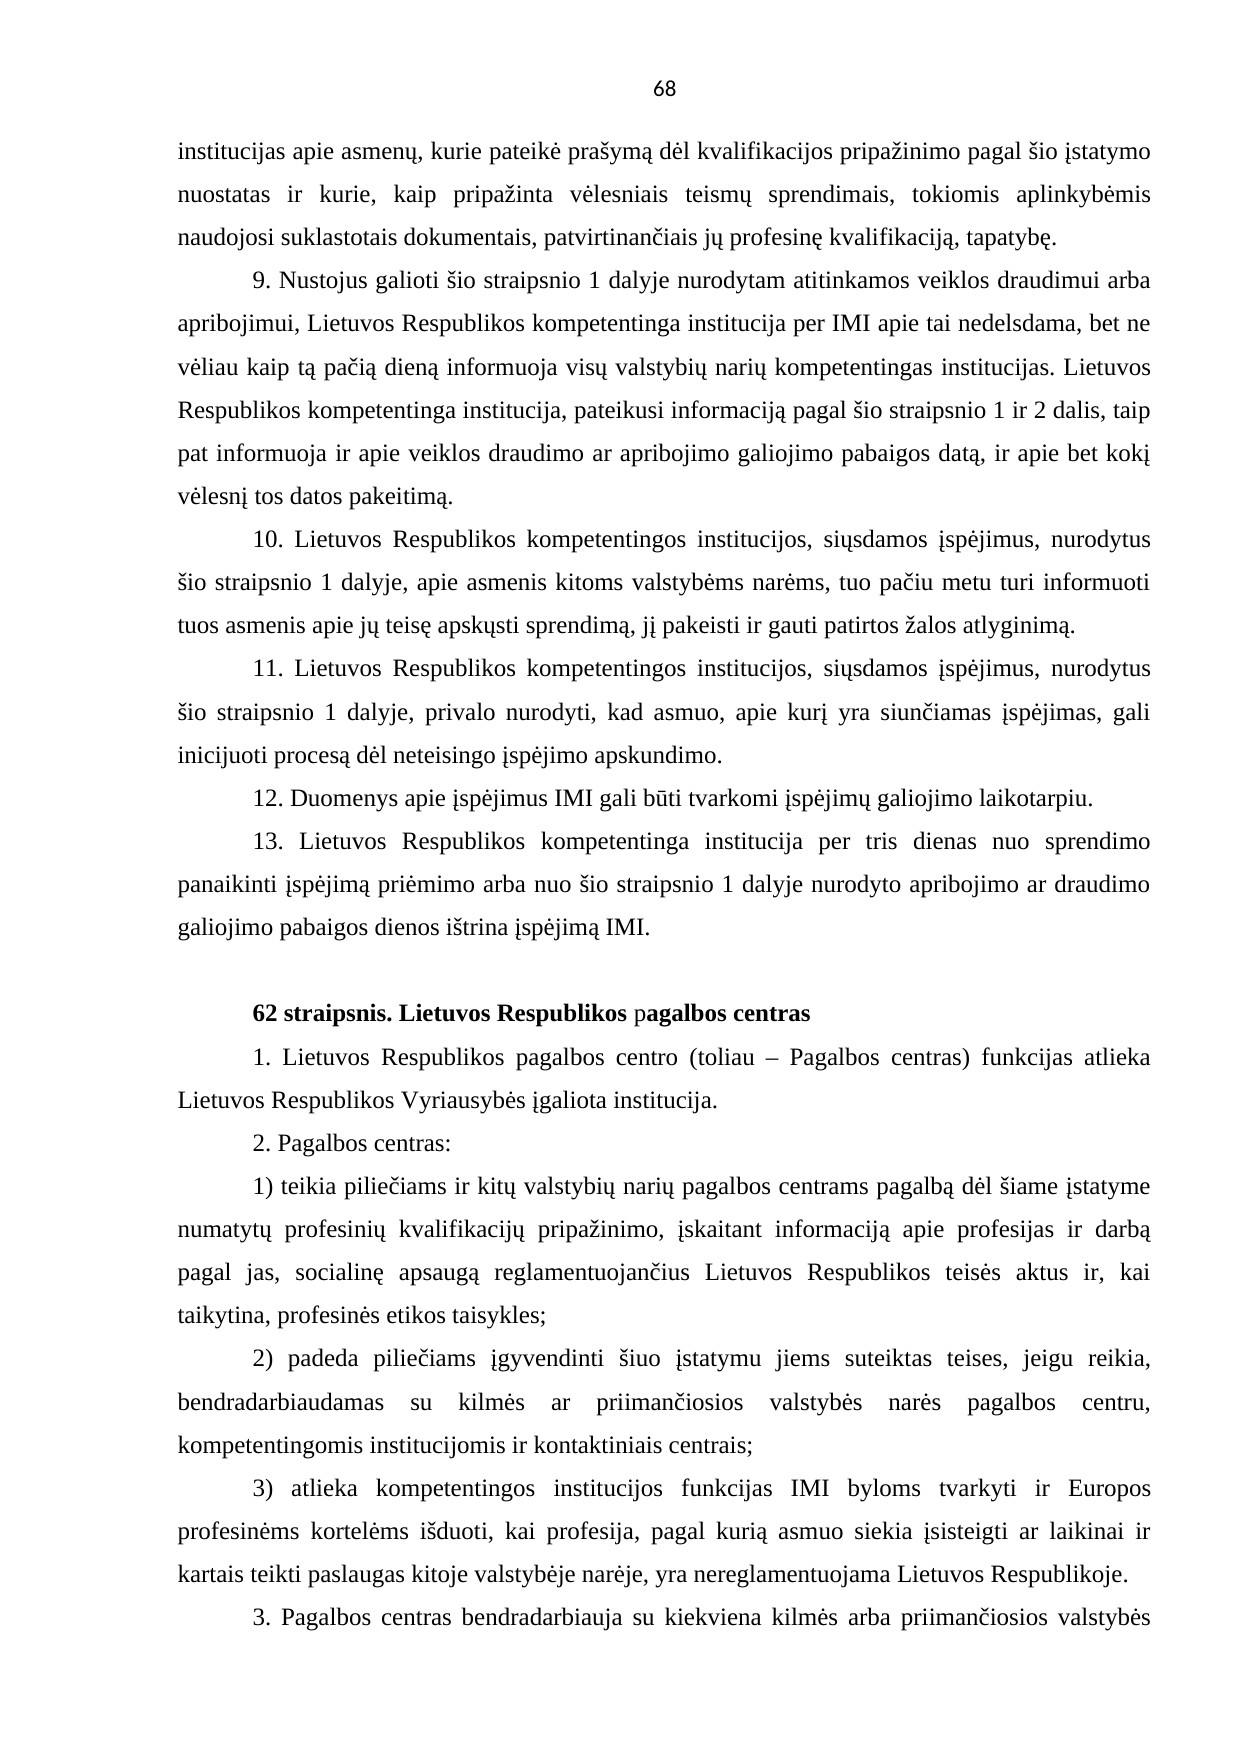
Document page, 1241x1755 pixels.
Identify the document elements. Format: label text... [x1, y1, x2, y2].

text 2. Pagalbos centras: [177, 1128, 1152, 1157]
text 10. Lietuvos Respublikos kompetentingos institucijos, siųsdamos įspėjimus, nurodytus šio straipsnio 1 dalyje, apie asmenis kitoms valstybėms narėms, tuo pačiu metu turi informuoti tuos asmenis apie jų teisę apskųsti sprendimą, jį pakeisti ir gauti patirtos žalos atlyginimą. [177, 524, 1152, 639]
text 1. Lietuvos Respublikos pagalbos centro (toliau – Pagalbos centras) funkcijas atlieka Lietuvos Respublikos Vyriausybės įgaliota institucija. [177, 1042, 1152, 1113]
text 12. Duomenys apie įspėjimus IMI gali būti tvarkomi įspėjimų galiojimo laikotarpiu. [177, 783, 1152, 812]
text 9. Nustojus galioti šio straipsnio 1 dalyje nurodytam atitinkamos veiklos draudimui arba apribojimui, Lietuvos Respublikos kompetentinga institucija per IMI apie tai nedelsdama, bet ne vėliau kaip tą pačią dieną informuoja visų valstybių narių kompetentingas institucijas. Lietuvos Respublikos kompetentinga institucija, pateikusi informaciją pagal šio straipsnio 1 ir 2 dalis, taip pat informuoja ir apie veiklos draudimo ar apribojimo galiojimo pabaigos datą, ir apie bet kokį vėlesnį tos datos pakeitimą. [177, 265, 1152, 510]
text 3) atlieka kompetentingos institucijos funkcijas IMI byloms tvarkyti ir Europos profesinėms kortelėms išduoti, kai profesija, pagal kurią asmuo siekia įsisteigti ar laikinai ir kartais teikti paslaugas kitoje valstybėje narėje, yra nereglamentuojama Lietuvos Respublikoje. [177, 1473, 1152, 1588]
text 3. Pagalbos centras bendradarbiauja su kiekviena kilmės arba priimančiosios valstybės [177, 1602, 1152, 1631]
text 1) teikia piliečiams ir kitų valstybių narių pagalbos centrams pagalbą dėl šiame įstatyme numatytų profesinių kvalifikacijų pripažinimo, įskaitant informaciją apie profesijas ir darbą pagal jas, socialinę apsaugą reglamentuojančius Lietuvos Respublikos teisės aktus ir, kai taikytina, profesinės etikos taisykles; [177, 1171, 1152, 1329]
text 62 straipsnis. Lietuvos Respublikos pagalbos centras [177, 998, 1152, 1027]
text 2) padeda piliečiams įgyvendinti šiuo įstatymu jiems suteiktas teises, jeigu reikia, bendradarbiaudamas su kilmės ar priimančiosios valstybės narės pagalbos centru, kompetentingomis institucijomis ir kontaktiniais centrais; [177, 1343, 1152, 1458]
text 11. Lietuvos Respublikos kompetentingos institucijos, siųsdamos įspėjimus, nurodytus šio straipsnio 1 dalyje, privalo nurodyti, kad asmuo, apie kurį yra siunčiamas įspėjimas, gali inicijuoti procesą dėl neteisingo įspėjimo apskundimo. [177, 653, 1152, 768]
text 13. Lietuvos Respublikos kompetentinga institucija per tris dienas nuo sprendimo panaikinti įspėjimą priėmimo arba nuo šio straipsnio 1 dalyje nurodyto apribojimo ar draudimo galiojimo pabaigos dienos ištrina įspėjimą IMI. [177, 826, 1152, 941]
text institucijas apie asmenų, kurie pateikė prašymą dėl kvalifikacijos pripažinimo pagal šio įstatymo nuostatas ir kurie, kaip pripažinta vėlesniais teismų sprendimais, tokiomis aplinkybėmis naudojosi suklastotais dokumentais, patvirtinančiais jų profesinę kvalifikaciją, tapatybę. [177, 136, 1152, 251]
